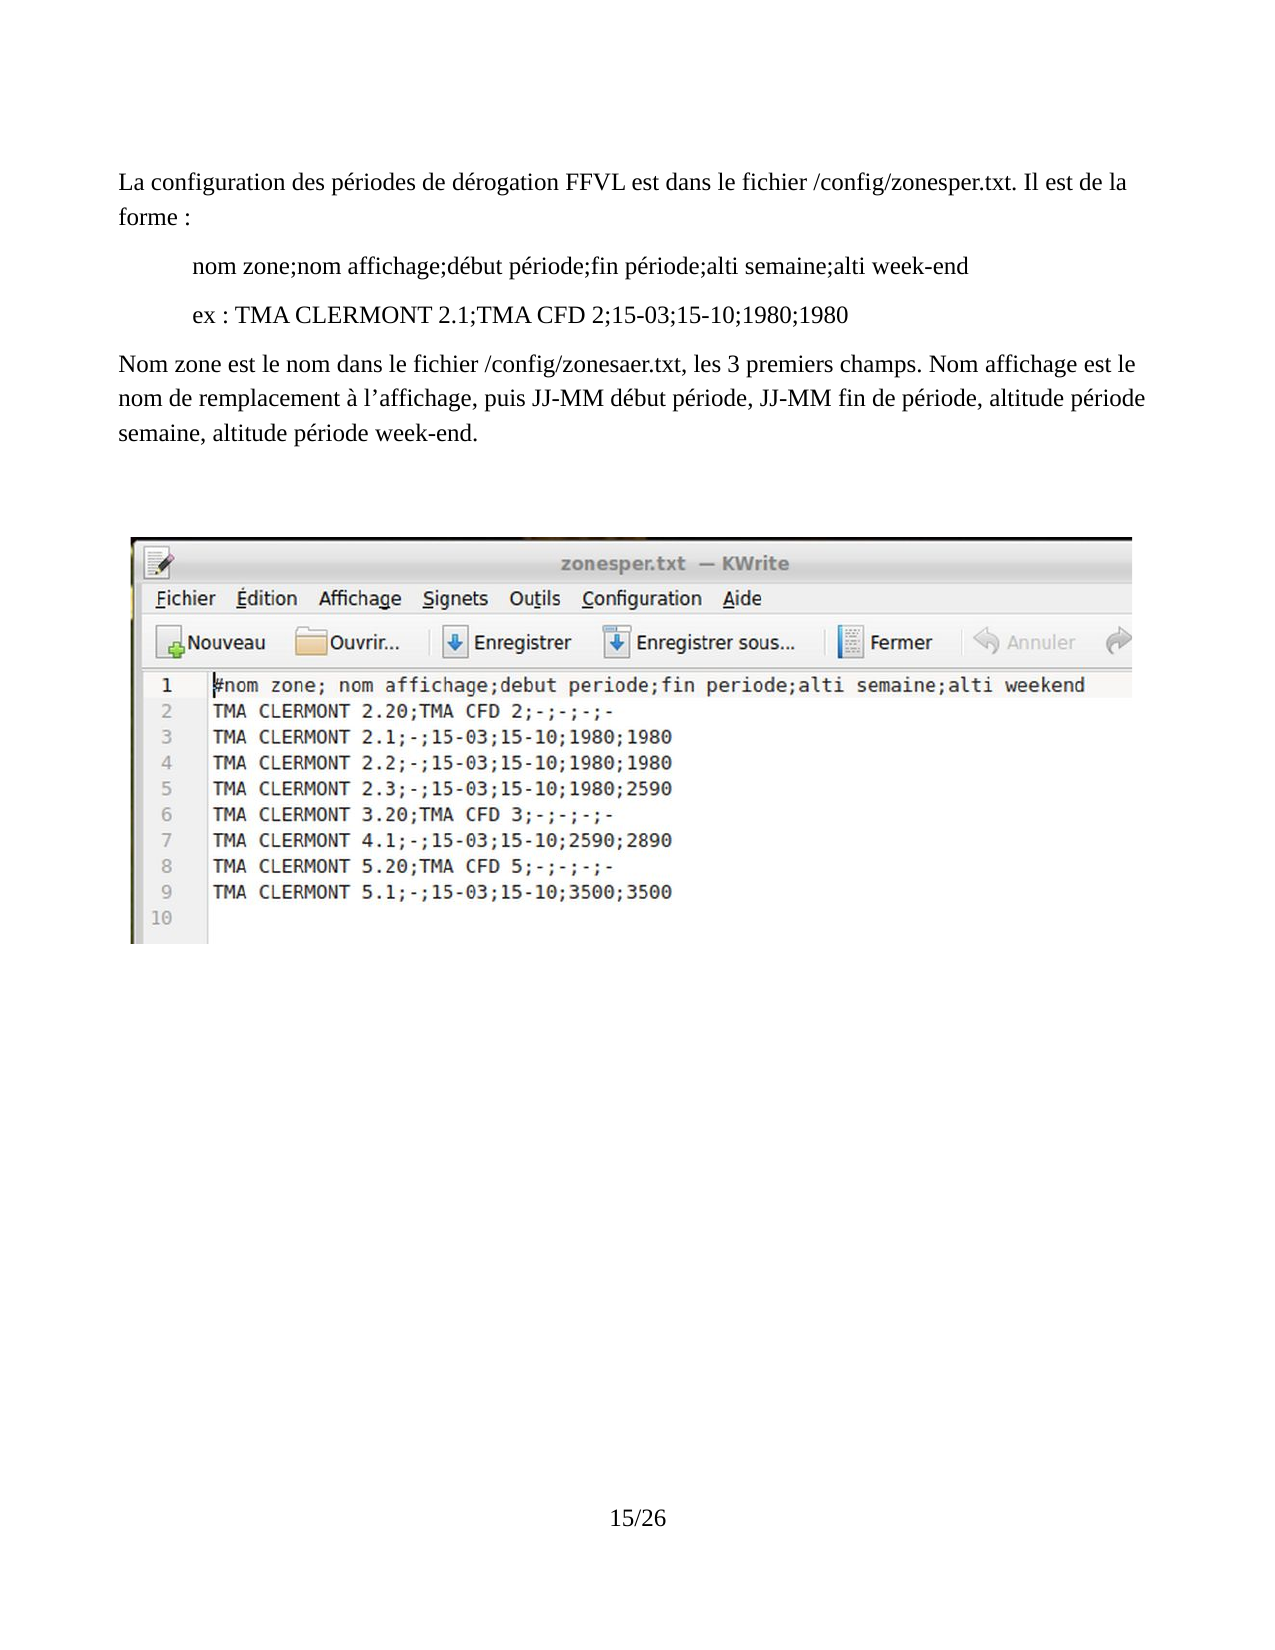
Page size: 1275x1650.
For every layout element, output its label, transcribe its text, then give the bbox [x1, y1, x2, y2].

picture [130, 537, 1133, 944]
text ex : TMA CLERMONT 2.1;TMA CFD 2;15-03;15-10;1980;1980 [118, 300, 1157, 328]
text nom zone;nom affichage;début période;fin période;alti semaine;alti week-end [118, 251, 1157, 279]
text Nom zone est le nom dans le fichier /config/zonesaer.txt, les 3 premiers champs. Nom affichage est le nom de remplacement à l’affichage, puis JJ-MM début période, JJ-MM fin de période, altitude période semaine, altitude période week-end. [118, 349, 1157, 447]
text La configuration des périodes de dérogation FFVL est dans le fichier /config/zonesper.txt. Il est de la forme : [118, 167, 1157, 230]
